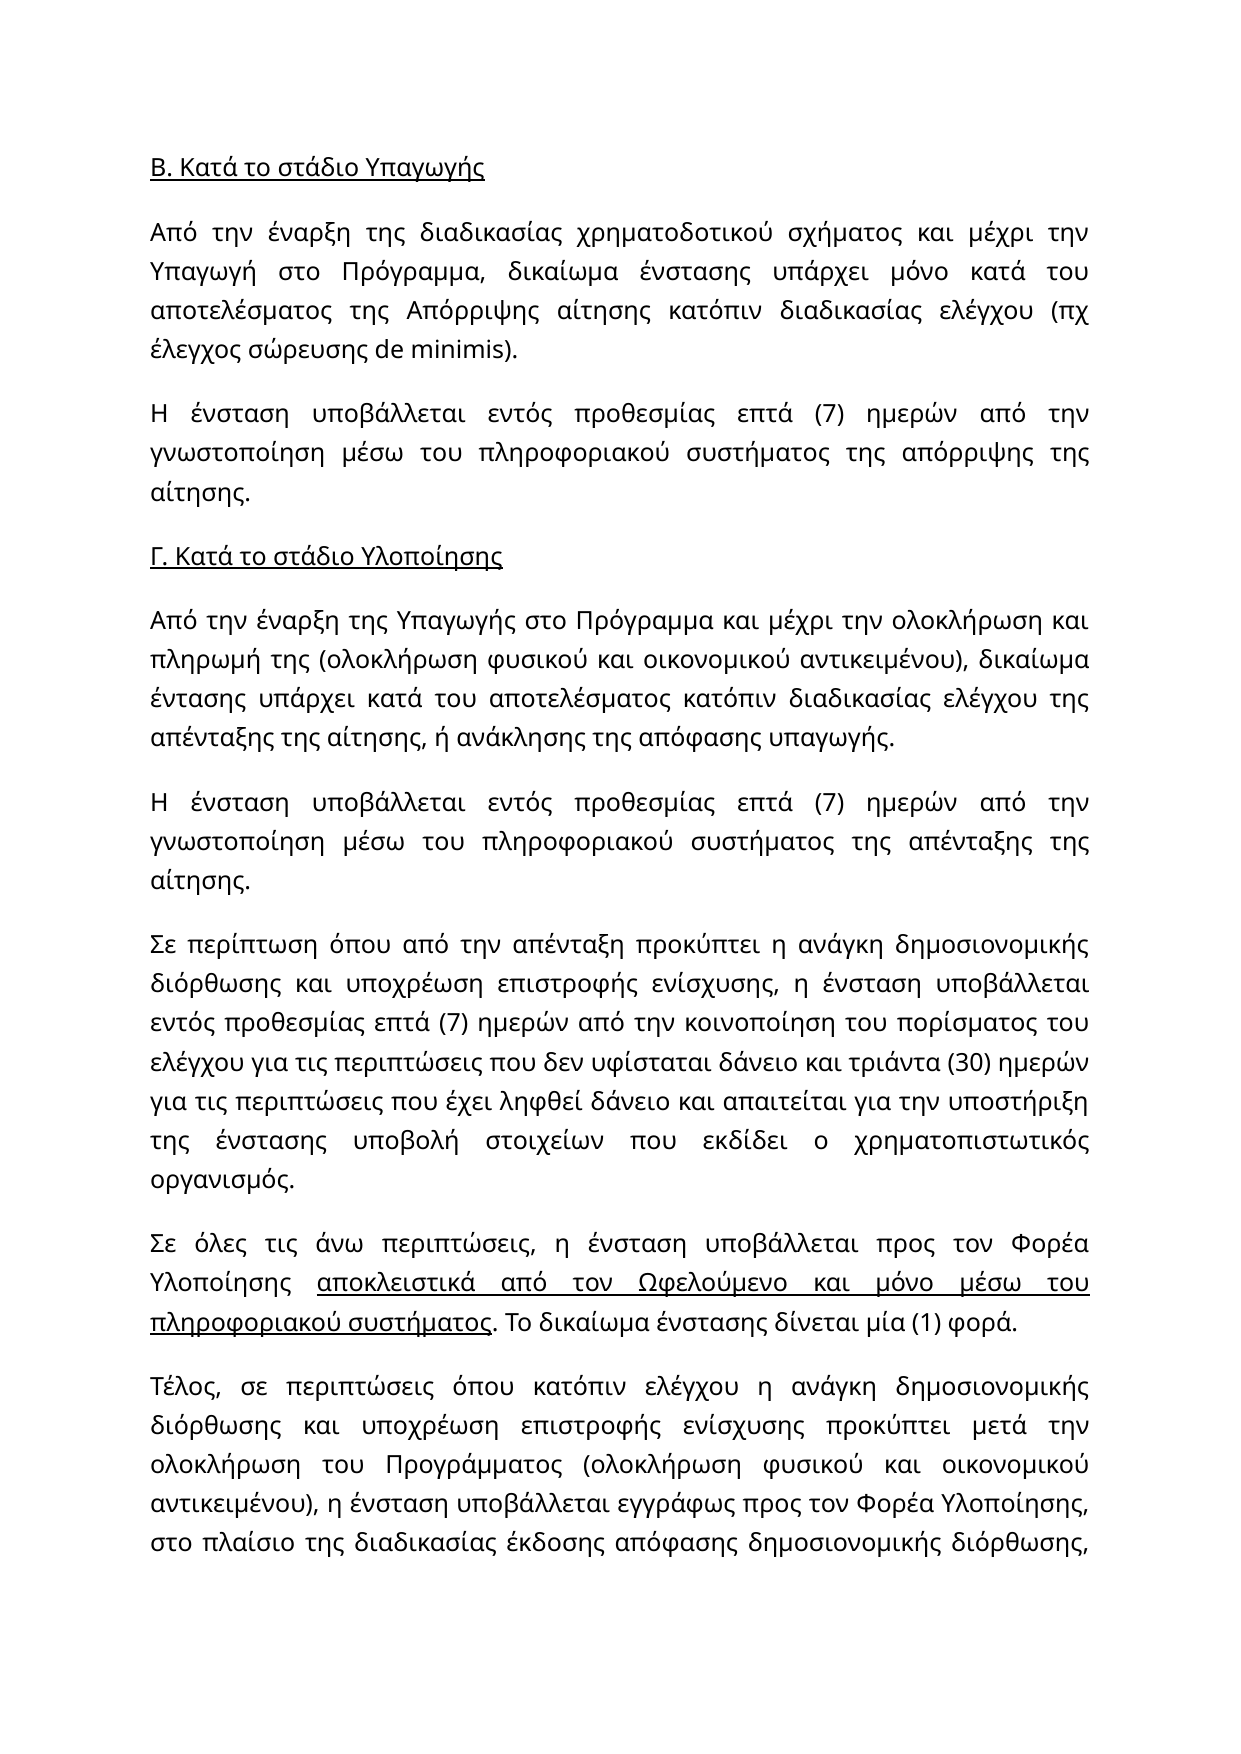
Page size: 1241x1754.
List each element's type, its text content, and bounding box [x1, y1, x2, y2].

text Η ένσταση υποβάλλεται εντός προθεσμίας επτά (7) ημερών από την γνωστοποίηση μέσω του πληροφοριακού συστήματος της απένταξης της αίτησης. [150, 784, 1090, 897]
text Από την έναρξη της διαδικασίας χρηματοδοτικού σχήματος και μέχρι την Υπαγωγή στο Πρόγραμμα, δικαίωμα ένστασης υπάρχει μόνο κατά του αποτελέσματος της Απόρριψης αίτησης κατόπιν διαδικασίας ελέγχου (πχ έλεγχος σώρευσης de minimis). [150, 214, 1090, 366]
text Β. Κατά το στάδιο Υπαγωγής [150, 150, 1090, 184]
text Γ. Κατά το στάδιο Υλοποίησης [150, 538, 1090, 572]
text Από την έναρξη της Υπαγωγής στο Πρόγραμμα και μέχρι την ολοκλήρωση και πληρωμή της (ολοκλήρωση φυσικού και οικονομικού αντικειμένου), δικαίωμα έντασης υπάρχει κατά του αποτελέσματος κατόπιν διαδικασίας ελέγχου της απένταξης της αίτησης, ή ανάκλησης της απόφασης υπαγωγής. [150, 602, 1090, 754]
text Σε περίπτωση όπου από την απένταξη προκύπτει η ανάγκη δημοσιονομικής διόρθωσης και υποχρέωση επιστροφής ενίσχυσης, η ένσταση υποβάλλεται εντός προθεσμίας επτά (7) ημερών από την κοινοποίηση του πορίσματος του ελέγχου για τις περιπτώσεις που δεν υφίσταται δάνειο και τριάντα (30) ημερών για τις περιπτώσεις που έχει ληφθεί δάνειο και απαιτείται για την υποστήριξη της ένστασης υποβολή στοιχείων που εκδίδει ο χρηματοπιστωτικός οργανισμός. [150, 927, 1090, 1196]
text Σε όλες τις άνω περιπτώσεις, η ένσταση υποβάλλεται προς τον Φορέα Υλοποίησης αποκλειστικά από τον Ωφελούμενο και μόνο μέσω του πληροφοριακού συστήματος. Το δικαίωμα ένστασης δίνεται μία (1) φορά. [150, 1226, 1090, 1338]
text Η ένσταση υποβάλλεται εντός προθεσμίας επτά (7) ημερών από την γνωστοποίηση μέσω του πληροφοριακού συστήματος της απόρριψης της αίτησης. [150, 396, 1090, 508]
text Τέλος, σε περιπτώσεις όπου κατόπιν ελέγχου η ανάγκη δημοσιονομικής διόρθωσης και υποχρέωση επιστροφής ενίσχυσης προκύπτει μετά την ολοκλήρωση του Προγράμματος (ολοκλήρωση φυσικού και οικονομικού αντικειμένου), η ένσταση υποβάλλεται εγγράφως προς τον Φορέα Υλοποίησης, στο πλαίσιο της διαδικασίας έκδοσης απόφασης δημοσιονομικής διόρθωσης, [150, 1368, 1090, 1559]
